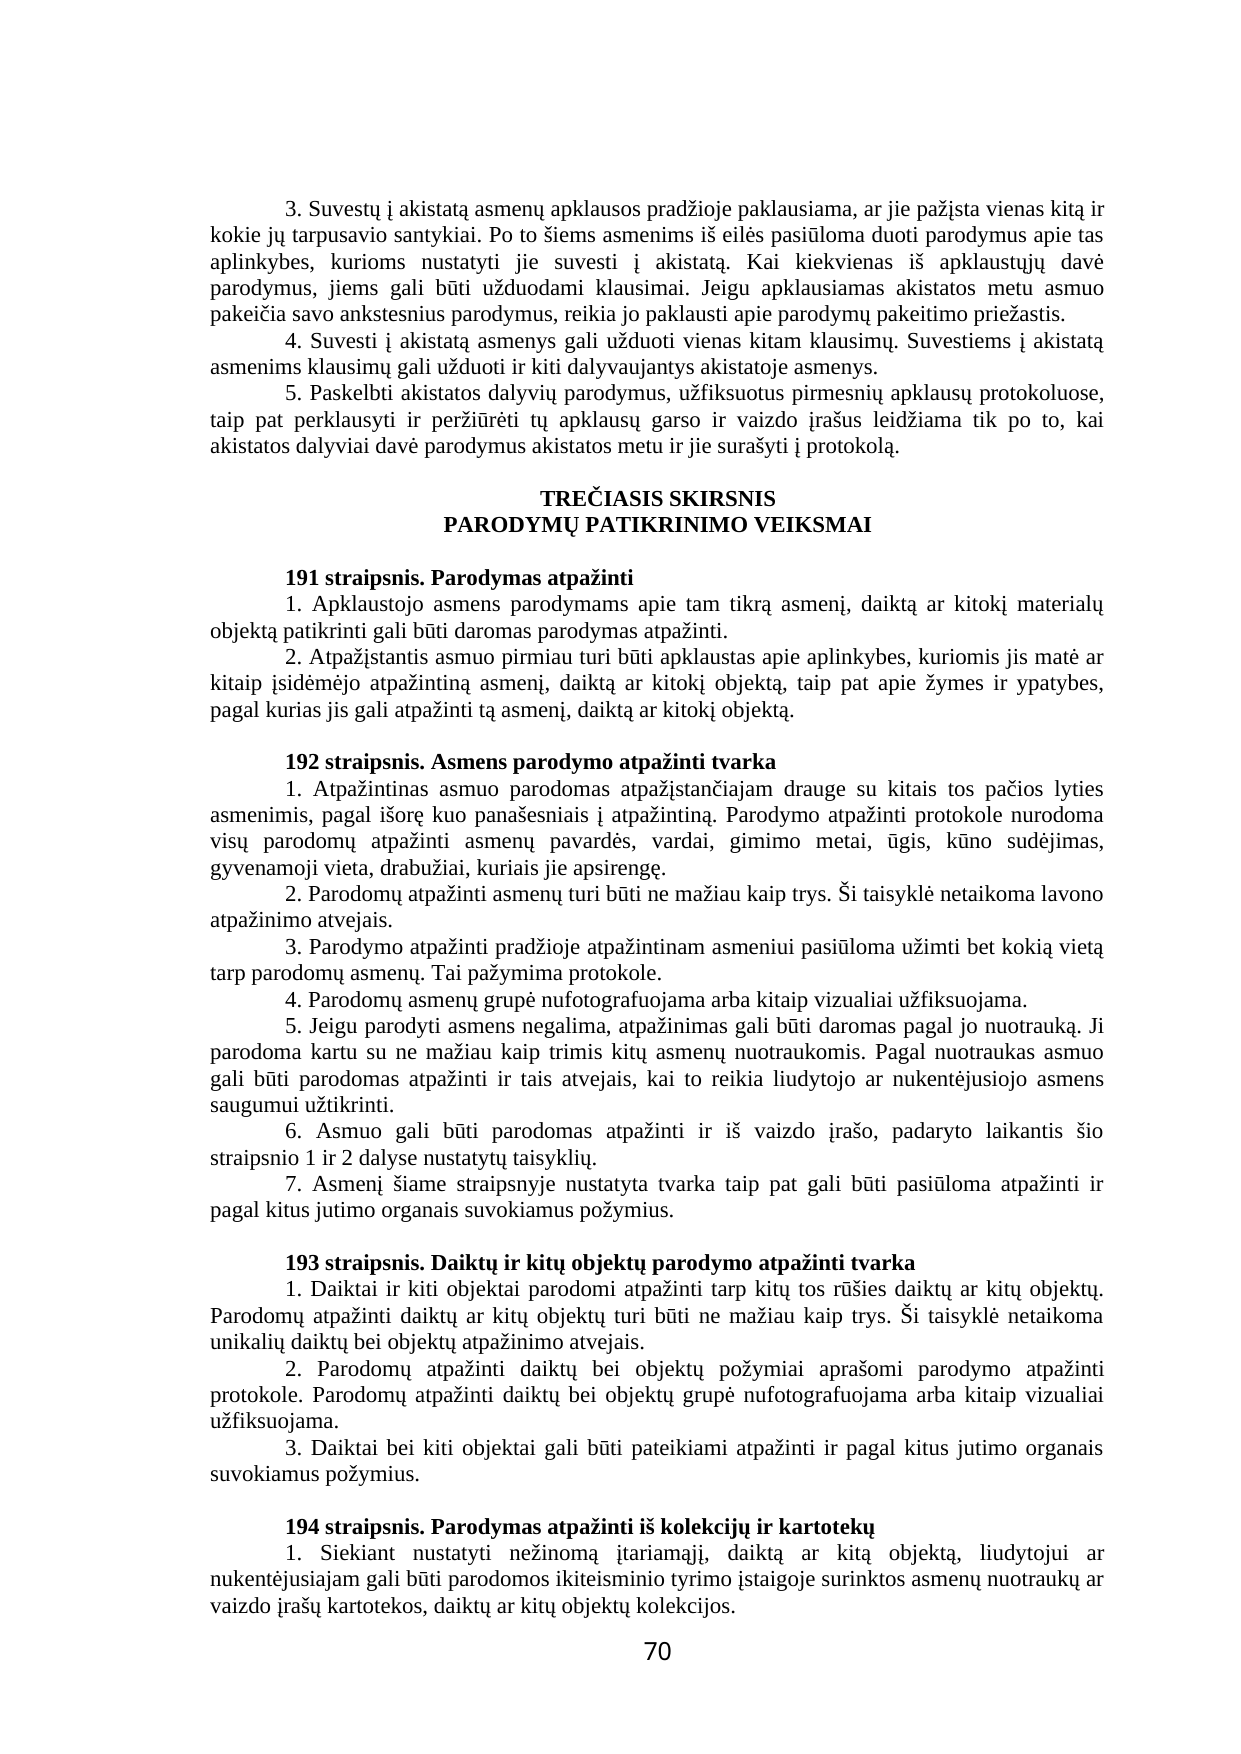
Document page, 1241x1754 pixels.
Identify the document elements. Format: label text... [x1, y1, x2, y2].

text 191 straipsnis. Parodymas atpažinti [210, 564, 1106, 590]
text 3. Daiktai bei kiti objektai gali būti pateikiami atpažinti ir pagal kitus jutimo organais suvokiamus požymius. [210, 1434, 1106, 1486]
text 5. Jeigu parodyti asmens negalima, atpažinimas gali būti daromas pagal jo nuotrauką. Ji parodoma kartu su ne mažiau kaip trimis kitų asmenų nuotraukomis. Pagal nuotraukas asmuo gali būti parodomas atpažinti ir tais atvejais, kai to reikia liudytojo ar nukentėjusiojo asmens saugumui užtikrinti. [210, 1012, 1106, 1117]
text 7. Asmenį šiame straipsnyje nustatyta tvarka taip pat gali būti pasiūloma atpažinti ir pagal kitus jutimo organais suvokiamus požymius. [210, 1170, 1106, 1223]
text 2. Atpažįstantis asmuo pirmiau turi būti apklaustas apie aplinkybes, kuriomis jis matė ar kitaip įsidėmėjo atpažintiną asmenį, daiktą ar kitokį objektą, taip pat apie žymes ir ypatybes, pagal kurias jis gali atpažinti tą asmenį, daiktą ar kitokį objektą. [210, 643, 1106, 722]
text 2. Parodomų atpažinti asmenų turi būti ne mažiau kaip trys. Ši taisyklė netaikoma lavono atpažinimo atvejais. [210, 880, 1106, 933]
text 1. Apklaustojo asmens parodymams apie tam tikrą asmenį, daiktą ar kitokį materialų objektą patikrinti gali būti daromas parodymas atpažinti. [210, 590, 1106, 643]
text 2. Parodomų atpažinti daiktų bei objektų požymiai aprašomi parodymo atpažinti protokole. Parodomų atpažinti daiktų bei objektų grupė nufotografuojama arba kitaip vizualiai užfiksuojama. [210, 1354, 1106, 1434]
text 1. Siekiant nustatyti nežinomą įtariamąjį, daiktą ar kitą objektą, liudytojui ar nukentėjusiajam gali būti parodomos ikiteisminio tyrimo įstaigoje surinktos asmenų nuotraukų ar vaizdo įrašų kartotekos, daiktų ar kitų objektų kolekcijos. [210, 1539, 1106, 1618]
text 5. Paskelbti akistatos dalyvių parodymus, užfiksuotus pirmesnių apklausų protokoluose, taip pat perklausyti ir peržiūrėti tų apklausų garso ir vaizdo įrašus leidžiama tik po to, kai akistatos dalyviai davė parodymus akistatos metu ir jie surašyti į protokolą. [210, 379, 1106, 458]
text 1. Daiktai ir kiti objektai parodomi atpažinti tarp kitų tos rūšies daiktų ar kitų objektų. Parodomų atpažinti daiktų ar kitų objektų turi būti ne mažiau kaip trys. Ši taisyklė netaikoma unikalių daiktų bei objektų atpažinimo atvejais. [210, 1276, 1106, 1354]
text 3. Suvestų į akistatą asmenų apklausos pradžioje paklausiama, ar jie pažįsta vienas kitą ir kokie jų tarpusavio santykiai. Po to šiems asmenims iš eilės pasiūloma duoti parodymus apie tas aplinkybes, kurioms nustatyti jie suvesti į akistatą. Kai kiekvienas iš apklaustųjų davė parodymus, jiems gali būti užduodami klausimai. Jeigu apklausiamas akistatos metu asmuo pakeičia savo ankstesnius parodymus, reikia jo paklausti apie parodymų pakeitimo priežastis. [210, 195, 1106, 327]
text 4. Parodomų asmenų grupė nufotografuojama arba kitaip vizualiai užfiksuojama. [210, 986, 1106, 1012]
text 6. Asmuo gali būti parodomas atpažinti ir iš vaizdo įrašo, padaryto laikantis šio straipsnio 1 ir 2 dalyse nustatytų taisyklių. [210, 1117, 1106, 1170]
text Parodymų patikrinimo veiksmai [210, 511, 1106, 538]
text 1. Atpažintinas asmuo parodomas atpažįstančiajam drauge su kitais tos pačios lyties asmenimis, pagal išorę kuo panašesniais į atpažintiną. Parodymo atpažinti protokole nurodoma visų parodomų atpažinti asmenų pavardės, vardai, gimimo metai, ūgis, kūno sudėjimas, gyvenamoji vieta, drabužiai, kuriais jie apsirengę. [210, 775, 1106, 880]
text 3. Parodymo atpažinti pradžioje atpažintinam asmeniui pasiūloma užimti bet kokią vietą tarp parodomų asmenų. Tai pažymima protokole. [210, 933, 1106, 986]
subtitle TREČIASIS SKIRSNIS [210, 485, 1106, 511]
text 194 straipsnis. Parodymas atpažinti iš kolekcijų ir kartotekų [210, 1513, 1106, 1539]
text 192 straipsnis. Asmens parodymo atpažinti tvarka [210, 748, 1106, 775]
text 4. Suvesti į akistatą asmenys gali užduoti vienas kitam klausimų. Suvestiems į akistatą asmenims klausimų gali užduoti ir kiti dalyvaujantys akistatoje asmenys. [210, 327, 1106, 379]
text 193 straipsnis. Daiktų ir kitų objektų parodymo atpažinti tvarka [210, 1249, 1106, 1276]
